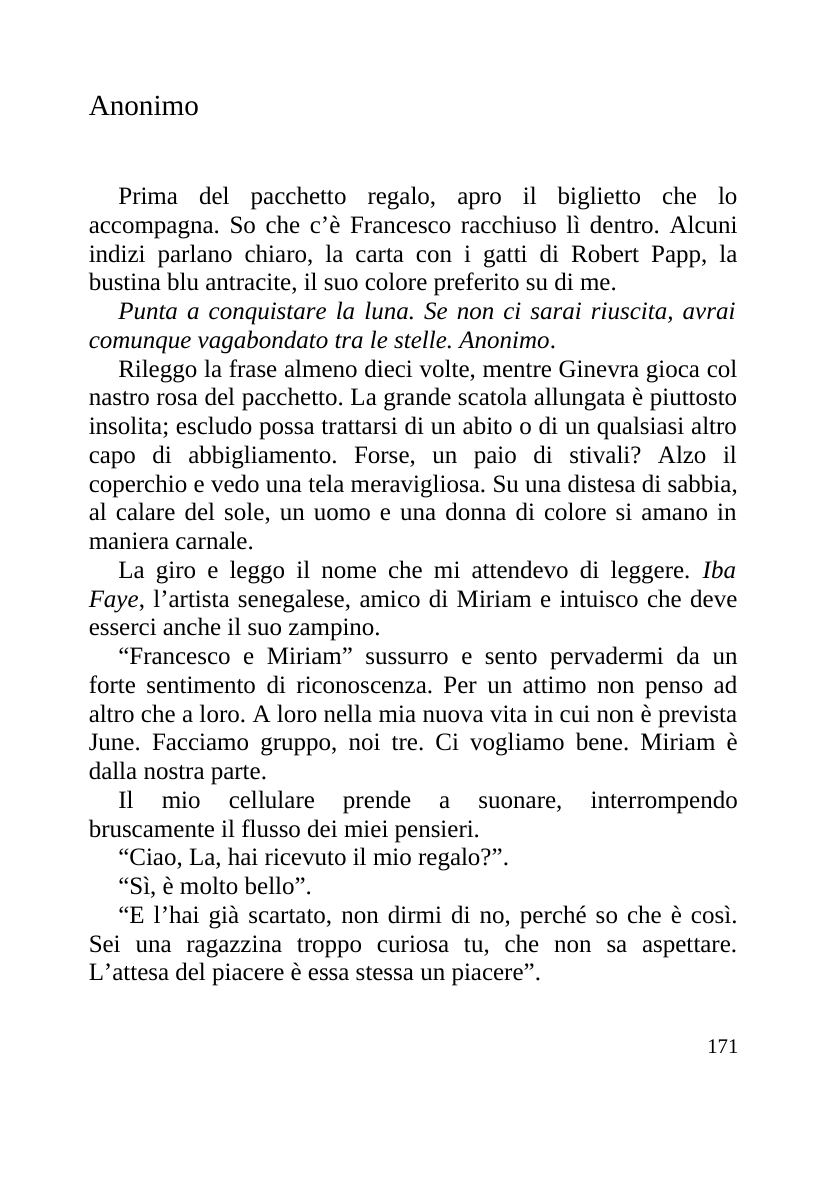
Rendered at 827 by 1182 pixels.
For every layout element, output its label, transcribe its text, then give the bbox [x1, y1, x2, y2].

text “Ciao, La, hai ricevuto il mio regalo?”. [88, 842, 738, 871]
text Il mio cellulare prende a suonare, interrompendo bruscamente il flusso dei miei pensieri. [88, 785, 738, 842]
text “E l’hai già scartato, non dirmi di no, perché so che è così. Sei una ragazzina troppo curiosa tu, che non sa aspettare. L’attesa del piacere è essa stessa un piacere”. [88, 900, 738, 986]
text Anonimo [88, 88, 738, 122]
text Rileggo la frase almeno dieci volte, mentre Ginevra gioca col nastro rosa del pacchetto. La grande scatola allungata è piuttosto insolita; escludo possa trattarsi di un abito o di un qualsiasi altro capo di abbigliamento. Forse, un paio di stivali? Alzo il coperchio e vedo una tela meravigliosa. Su una distesa di sabbia, al calare del sole, un uomo e una donna di colore si amano in maniera carnale. [88, 354, 738, 555]
text Prima del pacchetto regalo, apro il biglietto che lo accompagna. So che c’è Francesco racchiuso lì dentro. Alcuni indizi parlano chiaro, la carta con i gatti di Robert Papp, la bustina blu antracite, il suo colore preferito su di me. [88, 181, 738, 296]
text Punta a conquistare la luna. Se non ci sarai riuscita, avrai comunque vagabondato tra le stelle. Anonimo. [88, 296, 738, 354]
text “Francesco e Miriam” sussurro e sento pervadermi da un forte sentimento di riconoscenza. Per un attimo non penso ad altro che a loro. A loro nella mia nuova vita in cui non è prevista June. Facciamo gruppo, noi tre. Ci vogliamo bene. Miriam è dalla nostra parte. [88, 641, 738, 785]
text “Sì, è molto bello”. [88, 871, 738, 900]
text La giro e leggo il nome che mi attendevo di leggere. Iba Faye, l’artista senegalese, amico di Miriam e intuisco che deve esserci anche il suo zampino. [88, 555, 738, 641]
